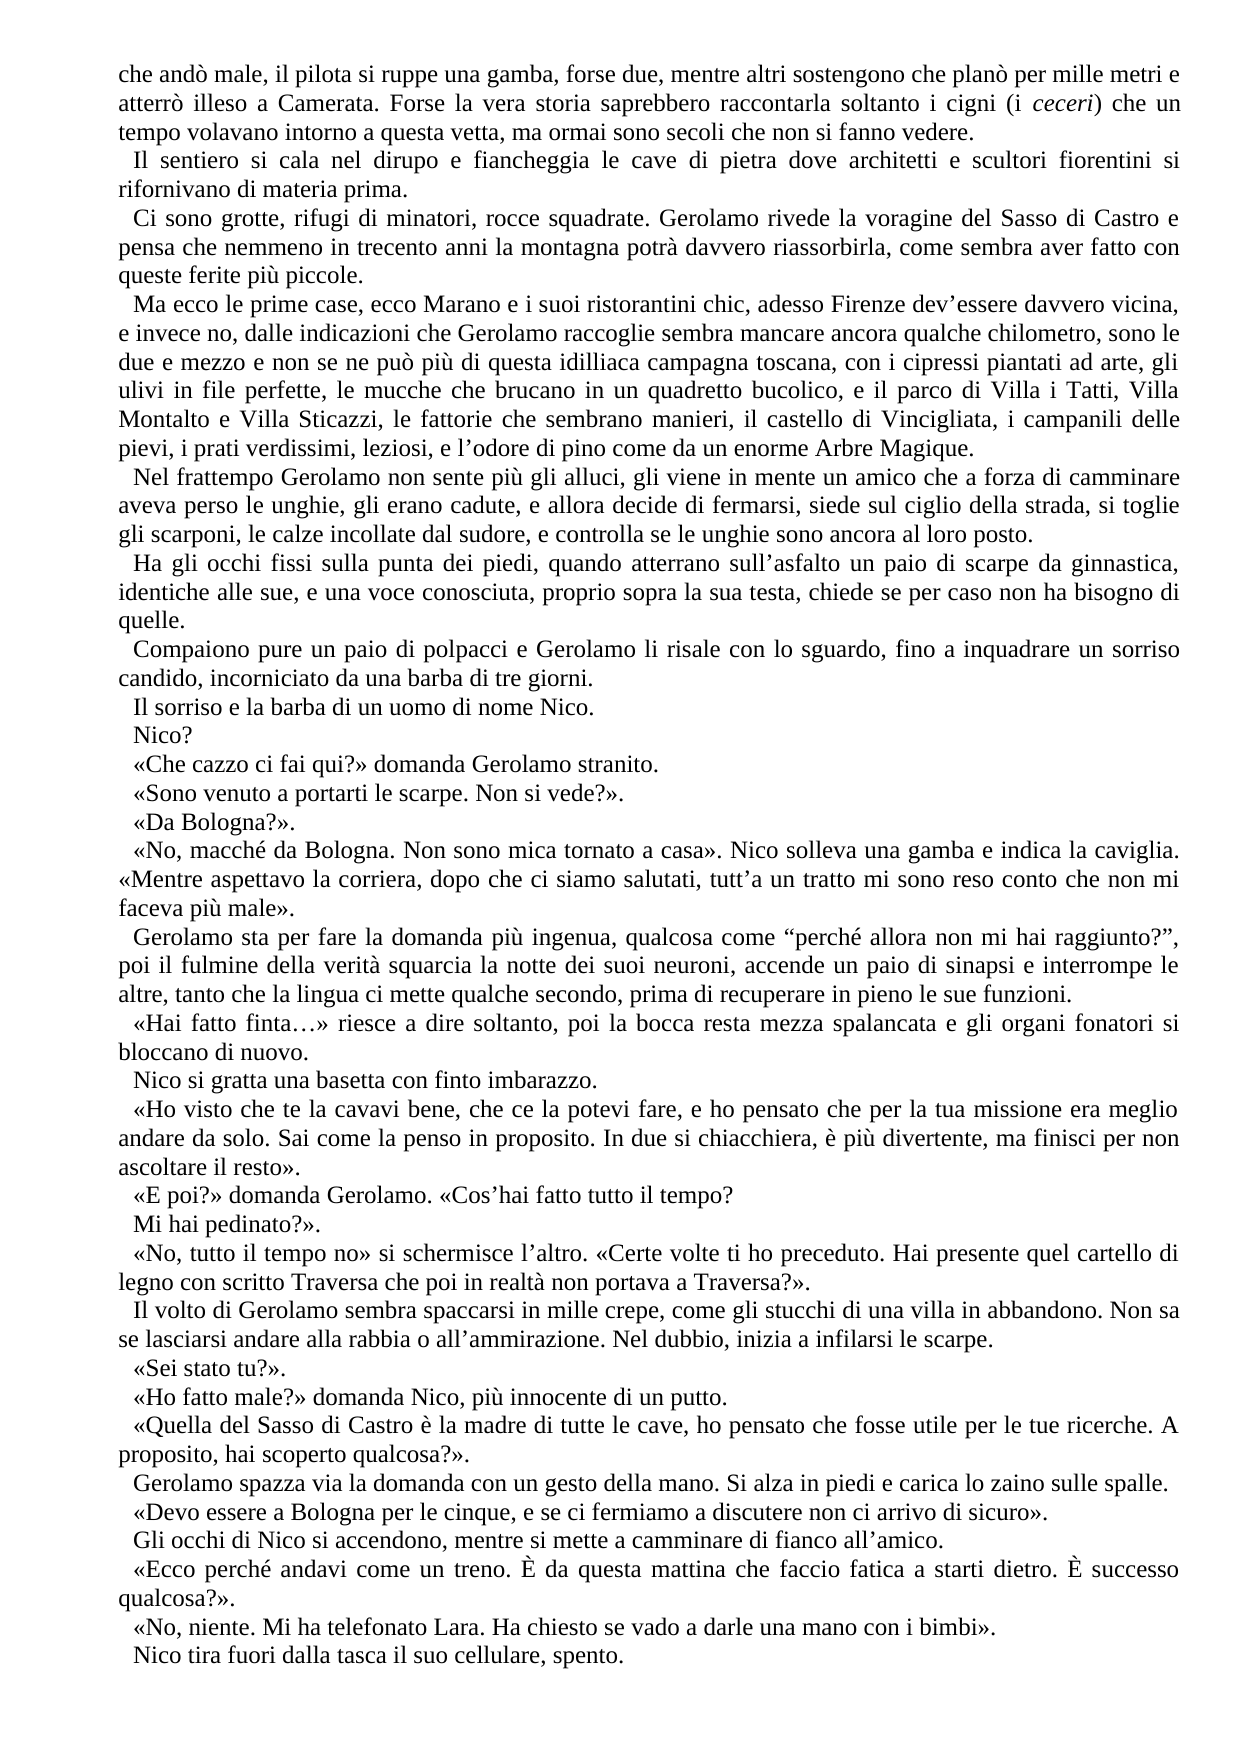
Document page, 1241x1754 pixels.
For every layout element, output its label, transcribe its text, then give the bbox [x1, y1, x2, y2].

text «Da Bologna?». [118, 807, 1181, 835]
text «Sono venuto a portarti le scarpe. Non si vede?». [118, 778, 1181, 807]
text Gerolamo sta per fare la domanda più ingenua, qualcosa come “perché allora non mi hai raggiunto?”, poi il fulmine della verità squarcia la notte dei suoi neuroni, accende un paio di sinapsi e interrompe le altre, tanto che la lingua ci mette qualche secondo, prima di recuperare in pieno le sue funzioni. [118, 922, 1181, 1008]
text «Ho fatto male?» domanda Nico, più innocente di un putto. [118, 1382, 1181, 1410]
text Il volto di Gerolamo sembra spaccarsi in mille crepe, come gli stucchi di una villa in abbandono. Non sa se lasciarsi andare alla rabbia o all’ammirazione. Nel dubbio, inizia a infilarsi le scarpe. [118, 1295, 1181, 1353]
text «No, tutto il tempo no» si schermisce l’altro. «Certe volte ti ho preceduto. Hai presente quel cartello di legno con scritto Traversa che poi in realtà non portava a Traversa?». [118, 1238, 1181, 1295]
text Il sentiero si cala nel dirupo e fiancheggia le cave di pietra dove architetti e scultori fiorentini si rifornivano di materia prima. [118, 145, 1181, 203]
text Nico si gratta una basetta con finto imbarazzo. [118, 1065, 1181, 1094]
text Nel frattempo Gerolamo non sente più gli alluci, gli viene in mente un amico che a forza di camminare aveva perso le unghie, gli erano cadute, e allora decide di fermarsi, siede sul ciglio della strada, si toglie gli scarponi, le calze incollate dal sudore, e controlla se le unghie sono ancora al loro posto. [118, 462, 1181, 548]
text «Che cazzo ci fai qui?» domanda Gerolamo stranito. [118, 749, 1181, 778]
text «No, macché da Bologna. Non sono mica tornato a casa». Nico solleva una gamba e indica la caviglia. «Mentre aspettavo la corriera, dopo che ci siamo salutati, tutt’a un tratto mi sono reso conto che non mi faceva più male». [118, 835, 1181, 922]
text Il sorriso e la barba di un uomo di nome Nico. [118, 692, 1181, 720]
text Mi hai pedinato?». [118, 1209, 1181, 1238]
text Ha gli occhi fissi sulla punta dei piedi, quando atterrano sull’asfalto un paio di scarpe da ginnastica, identiche alle sue, e una voce conosciuta, proprio sopra la sua testa, chiede se per caso non ha bisogno di quelle. [118, 548, 1181, 634]
text «Ho visto che te la cavavi bene, che ce la potevi fare, e ho pensato che per la tua missione era meglio andare da solo. Sai come la penso in proposito. In due si chiacchiera, è più divertente, ma finisci per non ascoltare il resto». [118, 1094, 1181, 1180]
text «No, niente. Mi ha telefonato Lara. Ha chiesto se vado a darle una mano con i bimbi». [118, 1612, 1181, 1640]
text «Devo essere a Bologna per le cinque, e se ci fermiamo a discutere non ci arrivo di sicuro». [118, 1497, 1181, 1525]
text Ma ecco le prime case, ecco Marano e i suoi ristorantini chic, adesso Firenze dev’essere davvero vicina, e invece no, dalle indicazioni che Gerolamo raccoglie sembra mancare ancora qualche chilometro, sono le due e mezzo e non se ne può più di questa idilliaca campagna toscana, con i cipressi piantati ad arte, gli ulivi in file perfette, le mucche che brucano in un quadretto bucolico, e il parco di Villa i Tatti, Villa Montalto e Villa Sticazzi, le fattorie che sembrano manieri, il castello di Vincigliata, i campanili delle pievi, i prati verdissimi, leziosi, e l’odore di pino come da un enorme Arbre Magique. [118, 289, 1181, 462]
text «Sei stato tu?». [118, 1353, 1181, 1382]
text «E poi?» domanda Gerolamo. «Cos’hai fatto tutto il tempo? [118, 1180, 1181, 1209]
text «Ecco perché andavi come un treno. È da questa mattina che faccio fatica a starti dietro. È successo qualcosa?». [118, 1554, 1181, 1612]
text Gerolamo spazza via la domanda con un gesto della mano. Si alza in piedi e carica lo zaino sulle spalle. [118, 1468, 1181, 1497]
text Compaiono pure un paio di polpacci e Gerolamo li risale con lo sguardo, fino a inquadrare un sorriso candido, incorniciato da una barba di tre giorni. [118, 634, 1181, 692]
text che andò male, il pilota si ruppe una gamba, forse due, mentre altri sostengono che planò per mille metri e atterrò illeso a Camerata. Forse la vera storia saprebbero raccontarla soltanto i cigni (i ceceri) che un tempo volavano intorno a questa vetta, ma ormai sono secoli che non si fanno vedere. [118, 59, 1181, 145]
text Gli occhi di Nico si accendono, mentre si mette a camminare di fianco all’amico. [118, 1525, 1181, 1554]
text Nico tira fuori dalla tasca il suo cellulare, spento. [118, 1640, 1181, 1669]
text «Quella del Sasso di Castro è la madre di tutte le cave, ho pensato che fosse utile per le tue ricerche. A proposito, hai scoperto qualcosa?». [118, 1410, 1181, 1468]
text Ci sono grotte, rifugi di minatori, rocce squadrate. Gerolamo rivede la voragine del Sasso di Castro e pensa che nemmeno in trecento anni la montagna potrà davvero riassorbirla, come sembra aver fatto con queste ferite più piccole. [118, 203, 1181, 289]
text Nico? [118, 720, 1181, 749]
text «Hai fatto finta…» riesce a dire soltanto, poi la bocca resta mezza spalancata e gli organi fonatori si bloccano di nuovo. [118, 1008, 1181, 1065]
